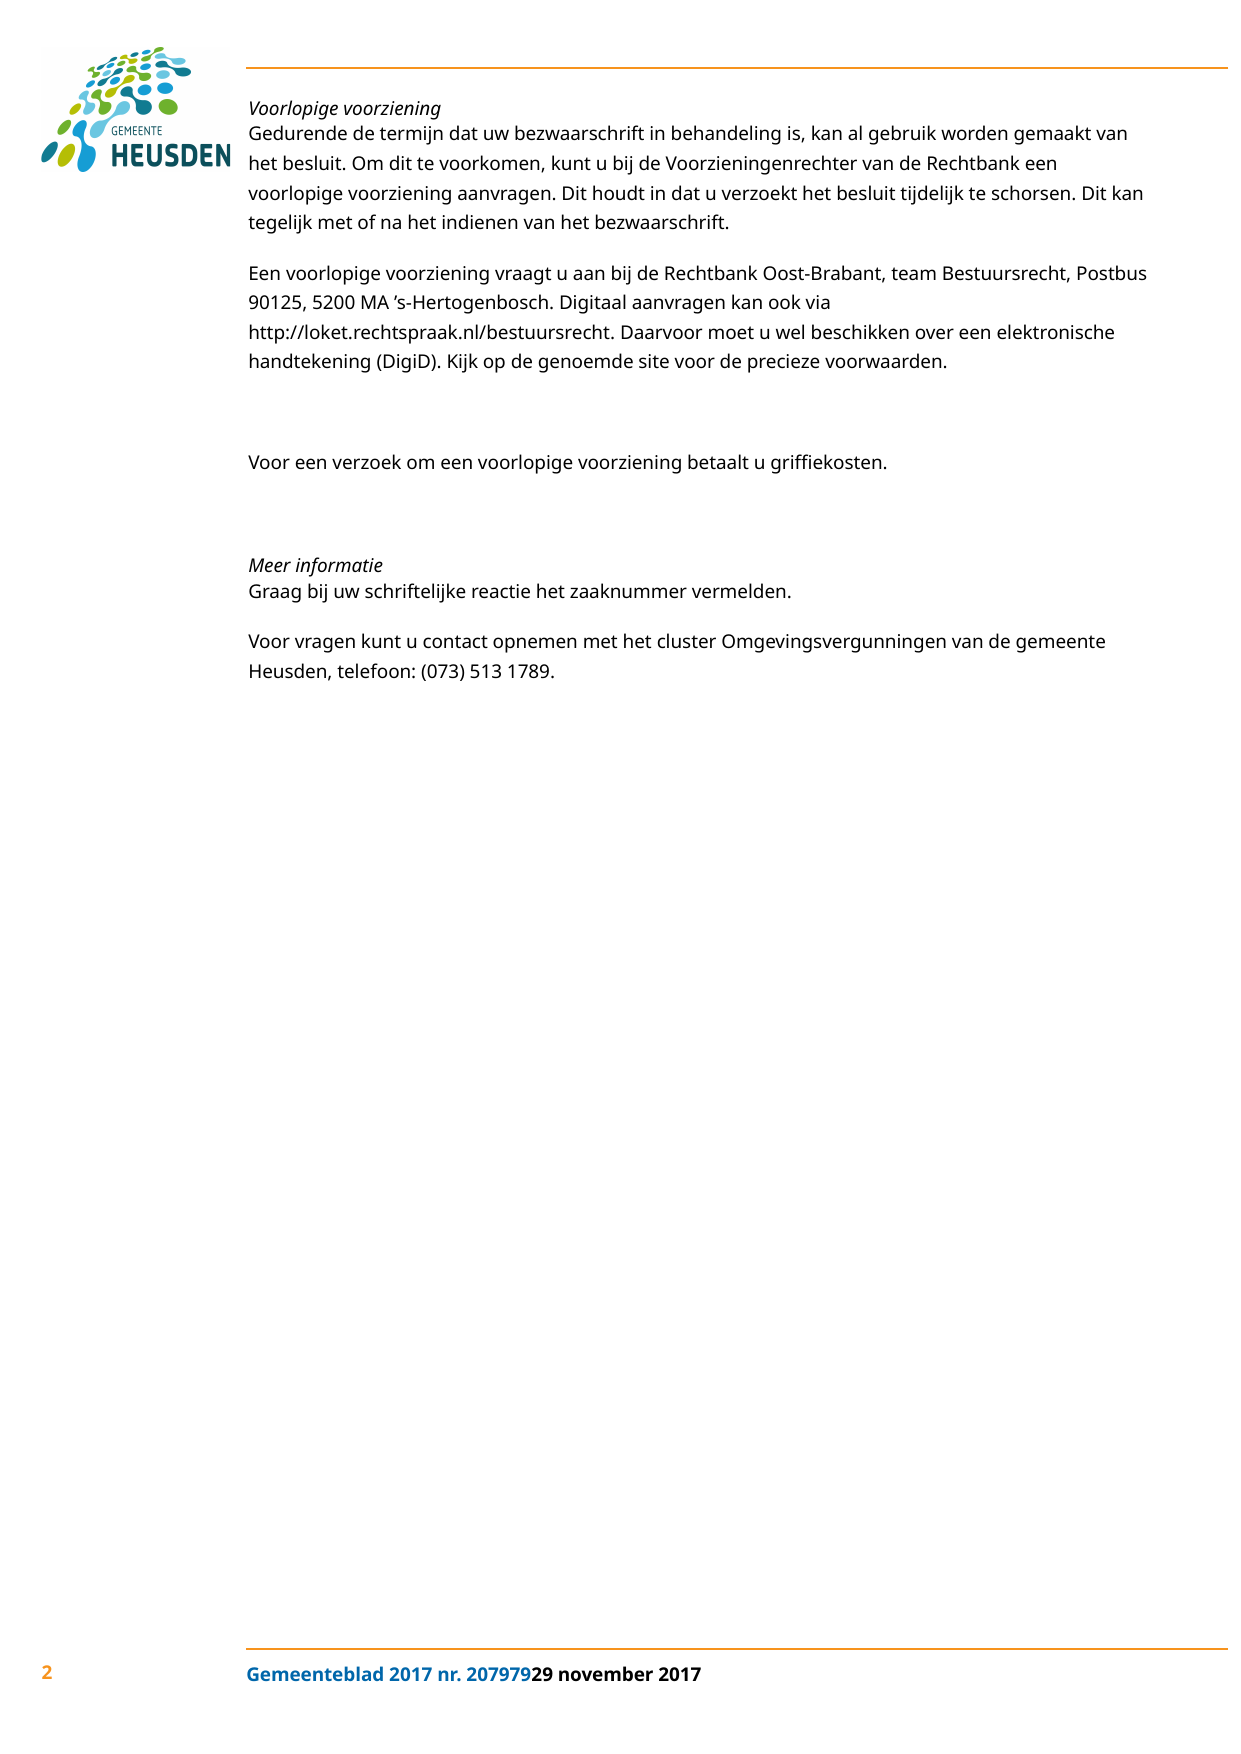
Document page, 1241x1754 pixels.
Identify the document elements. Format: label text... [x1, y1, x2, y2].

text Gedurende de termijn dat uw bezwaarschrift in behandeling is, kan al gebruik worden gemaakt van het besluit. Om dit te voorkomen, kunt u bij de Voorzieningenrechter van de Rechtbank een voorlopige voorziening aanvragen. Dit houdt in dat u verzoekt het besluit tijdelijk te schorsen. Dit kan tegelijk met of na het indienen van het bezwaarschrift. [248, 121, 1152, 235]
text Voorlopige voorziening [248, 95, 1152, 121]
text Een voorlopige voorziening vraagt u aan bij de Rechtbank Oost-Brabant, team Bestuursrecht, Postbus 90125, 5200 MA ’s-Hertogenbosch. Digitaal aanvragen kan ook via http://loket.rechtspraak.nl/bestuursrecht. Daarvoor moet u wel beschikken over een elektronische handtekening (DigiD). Kijk op de genoemde site voor de precieze voorwaarden. [248, 260, 1152, 374]
picture [41, 47, 231, 172]
text Graag bij uw schriftelijke reactie het zaaknummer vermelden. [248, 578, 1152, 604]
text Meer informatie [248, 552, 1152, 578]
text Voor een verzoek om een voorlopige voorziening betaalt u griffiekosten. [248, 449, 1152, 475]
text Voor vragen kunt u contact opnemen met het cluster Omgevingsvergunningen van de gemeente Heusden, telefoon: (073) 513 1789. [248, 629, 1152, 684]
